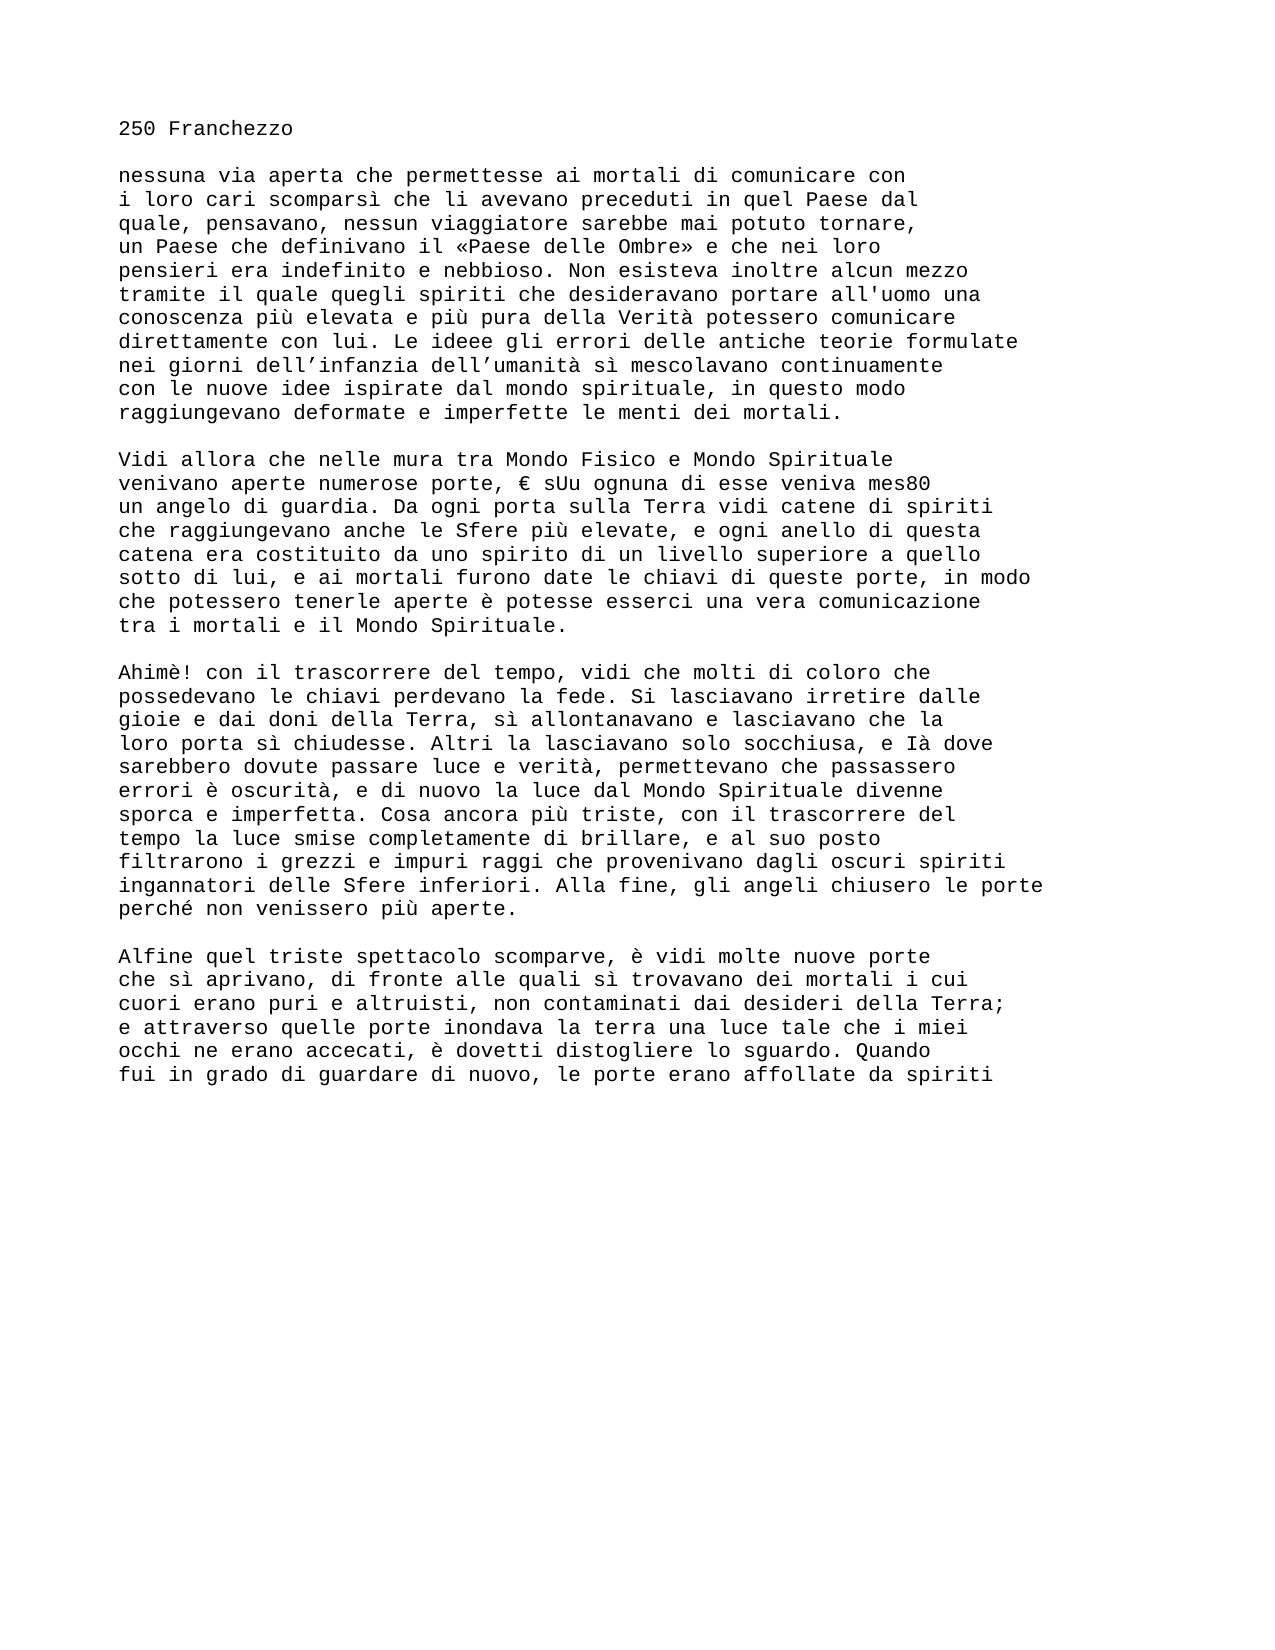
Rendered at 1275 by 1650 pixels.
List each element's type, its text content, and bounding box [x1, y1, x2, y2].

text Alfine quel triste spettacolo scomparve, è vidi molte nuove porte [118, 946, 1157, 969]
text loro porta sì chiudesse. Altri la lasciavano solo socchiusa, e Ià dove [118, 733, 1157, 757]
text filtrarono i grezzi e impuri raggi che provenivano dagli oscuri spiriti [118, 851, 1157, 875]
text occhi ne erano accecati, è dovetti distogliere lo sguardo. Quando [118, 1040, 1157, 1064]
text catena era costituito da uno spirito di un livello superiore a quello [118, 544, 1157, 567]
text nei giorni dell’infanzia dell’umanità sì mescolavano continuamente [118, 354, 1157, 378]
text pensieri era indefinito e nebbioso. Non esisteva inoltre alcun mezzo [118, 260, 1157, 284]
text e attraverso quelle porte inondava la terra una luce tale che i miei [118, 1017, 1157, 1040]
text che potessero tenerle aperte è potesse esserci una vera comunicazione [118, 591, 1157, 615]
text i loro cari scomparsì che li avevano preceduti in quel Paese dal [118, 189, 1157, 213]
text 250 Franchezzo [118, 118, 1157, 142]
text possedevano le chiavi perdevano la fede. Si lasciavano irretire dalle [118, 686, 1157, 709]
text che sì aprivano, di fronte alle quali sì trovavano dei mortali i cui [118, 969, 1157, 993]
text ingannatori delle Sfere inferiori. Alla fine, gli angeli chiusero le porte [118, 875, 1157, 898]
text tempo la luce smise completamente di brillare, e al suo posto [118, 827, 1157, 851]
text tra i mortali e il Mondo Spirituale. [118, 615, 1157, 638]
text sotto di lui, e ai mortali furono date le chiavi di queste porte, in modo [118, 567, 1157, 591]
text sarebbero dovute passare luce e verità, permettevano che passassero [118, 757, 1157, 780]
text errori è oscurità, e di nuovo la luce dal Mondo Spirituale divenne [118, 780, 1157, 804]
text perché non venissero più aperte. [118, 898, 1157, 922]
text sporca e imperfetta. Cosa ancora più triste, con il trascorrere del [118, 804, 1157, 827]
text un Paese che definivano il «Paese delle Ombre» e che nei loro [118, 236, 1157, 260]
text cuori erano puri e altruisti, non contaminati dai desideri della Terra; [118, 993, 1157, 1017]
text nessuna via aperta che permettesse ai mortali di comunicare con [118, 165, 1157, 189]
text che raggiungevano anche le Sfere più elevate, e ogni anello di questa [118, 520, 1157, 544]
text direttamente con lui. Le ideee gli errori delle antiche teorie formulate [118, 331, 1157, 354]
text raggiungevano deformate e imperfette le menti dei mortali. [118, 402, 1157, 426]
text gioie e dai doni della Terra, sì allontanavano e lasciavano che la [118, 709, 1157, 733]
text conoscenza più elevata e più pura della Verità potessero comunicare [118, 307, 1157, 331]
text con le nuove idee ispirate dal mondo spirituale, in questo modo [118, 378, 1157, 402]
text quale, pensavano, nessun viaggiatore sarebbe mai potuto tornare, [118, 213, 1157, 236]
text un angelo di guardia. Da ogni porta sulla Terra vidi catene di spiriti [118, 496, 1157, 520]
text Ahimè! con il trascorrere del tempo, vidi che molti di coloro che [118, 662, 1157, 686]
text fui in grado di guardare di nuovo, le porte erano affollate da spiriti [118, 1064, 1157, 1088]
text venivano aperte numerose porte, € sUu ognuna di esse veniva mes80 [118, 473, 1157, 496]
text Vidi allora che nelle mura tra Mondo Fisico e Mondo Spirituale [118, 449, 1157, 473]
text tramite il quale quegli spiriti che desideravano portare all'uomo una [118, 284, 1157, 307]
